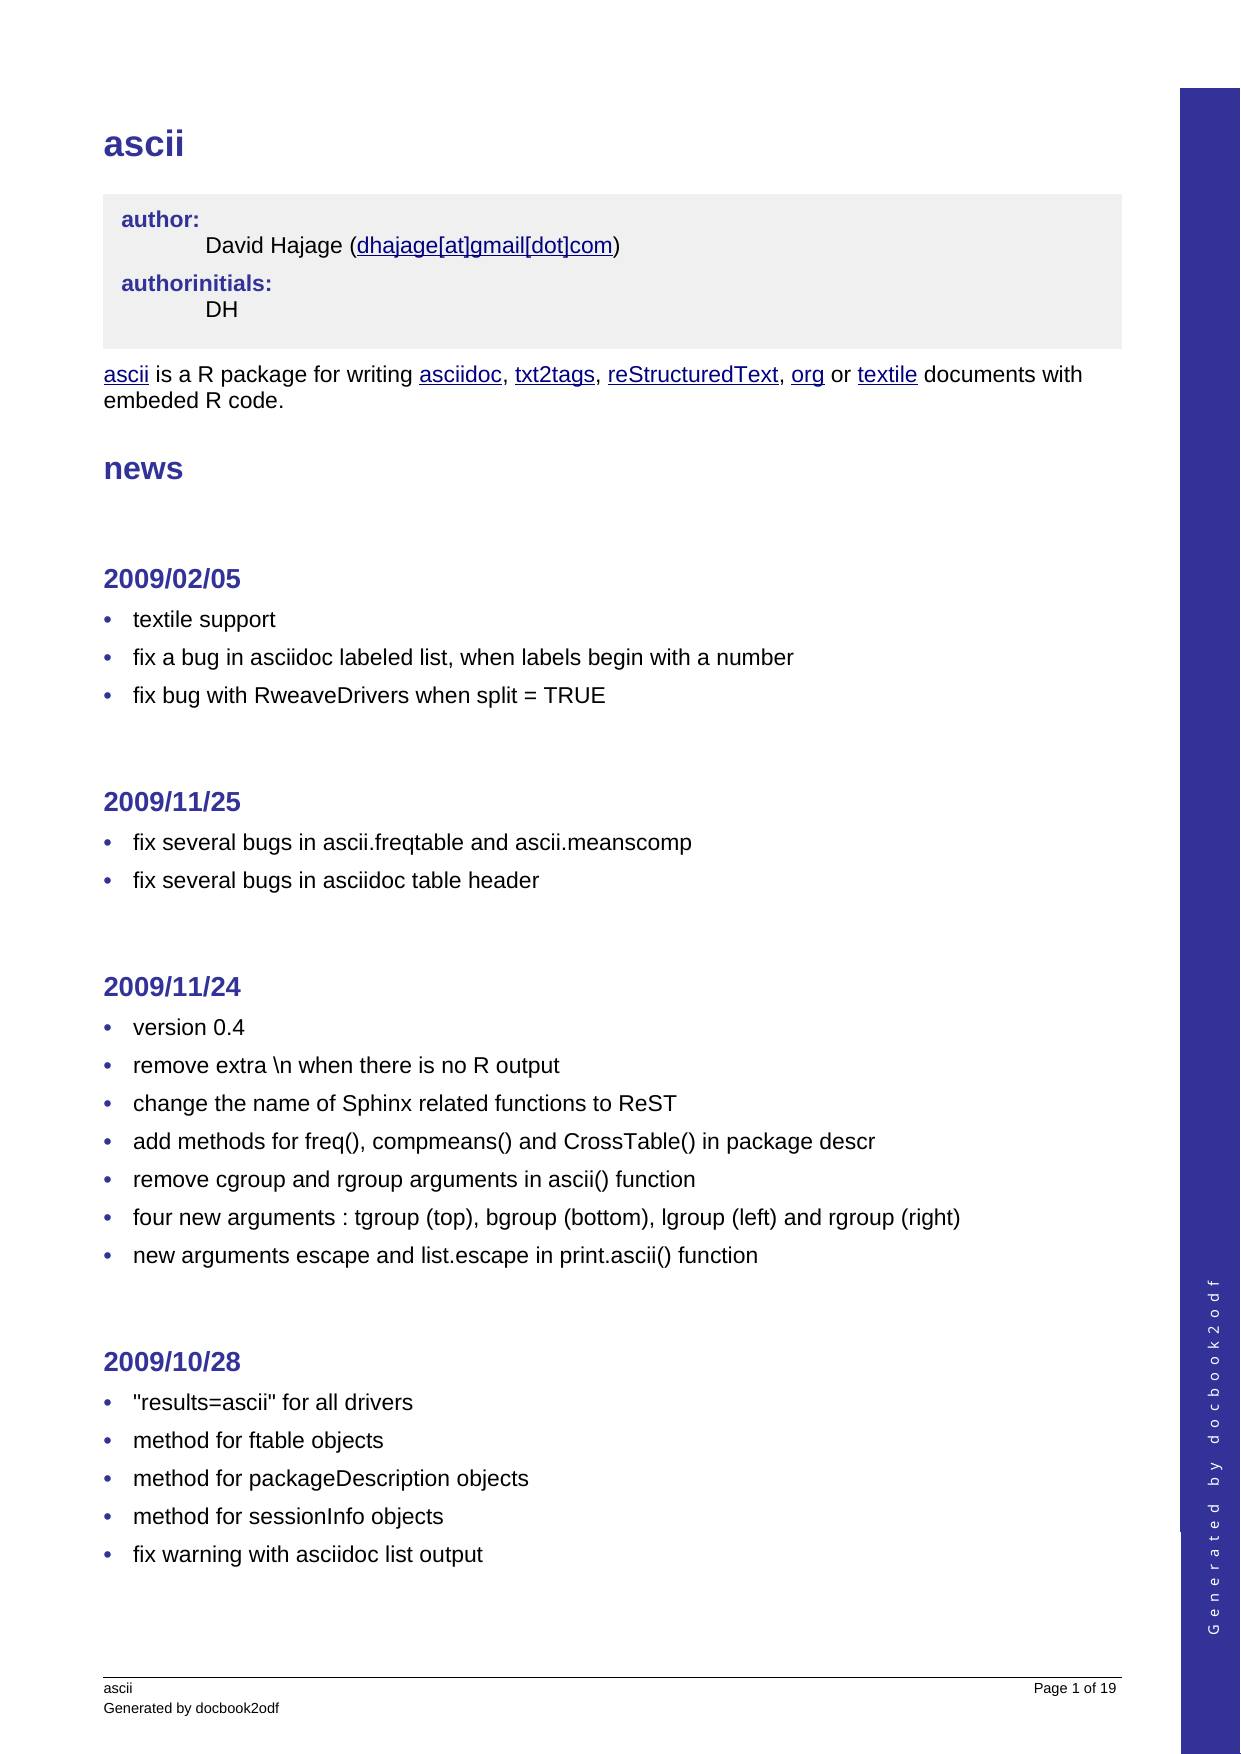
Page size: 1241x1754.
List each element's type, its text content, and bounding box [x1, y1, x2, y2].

list version 0.4 [103, 1014, 1122, 1040]
subtitle 2009/02/05 [103, 563, 1122, 594]
table_cell [103, 232, 205, 258]
table_cell DH [205, 296, 1122, 323]
list add methods for freq(), compmeans() and CrossTable() in package descr [103, 1128, 1122, 1154]
list fix several bugs in asciidoc table header [103, 867, 1122, 893]
list method for ftable objects [103, 1427, 1122, 1453]
list change the name of Sphinx related functions to ReST [103, 1090, 1122, 1116]
table_cell [103, 323, 1122, 349]
list "results=ascii" for all drivers [103, 1389, 1122, 1415]
table_cell authorinitials: [103, 258, 1122, 296]
subtitle 2009/11/25 [103, 786, 1122, 817]
list fix a bug in asciidoc labeled list, when labels begin with a number [103, 644, 1122, 671]
table_cell David Hajage (dhajage[at]gmail[dot]com) [205, 232, 1122, 258]
list fix warning with asciidoc list output [103, 1541, 1122, 1568]
list four new arguments : tgroup (top), bgroup (bottom), lgroup (left) and rgroup (right) [103, 1204, 1122, 1231]
table_header author: [103, 194, 1122, 232]
list textile support [103, 606, 1122, 632]
title ascii [103, 87, 1122, 164]
table_cell [103, 296, 205, 323]
subtitle 2009/11/24 [103, 970, 1122, 1002]
list fix several bugs in ascii.freqtable and ascii.meanscomp [103, 829, 1122, 855]
text ascii is a R package for writing asciidoc, txt2tags, reStructuredText, org or textile documents with embeded R code. [103, 361, 1122, 414]
list fix bug with RweaveDrivers when split = TRUE [103, 682, 1122, 709]
subtitle news [103, 449, 1122, 486]
list remove extra \n when there is no R output [103, 1052, 1122, 1078]
list method for sessionInfo objects [103, 1503, 1122, 1530]
list new arguments escape and list.escape in print.ascii() function [103, 1242, 1122, 1269]
list method for packageDescription objects [103, 1465, 1122, 1492]
list remove cgroup and rgroup arguments in ascii() function [103, 1166, 1122, 1192]
subtitle 2009/10/28 [103, 1346, 1122, 1377]
